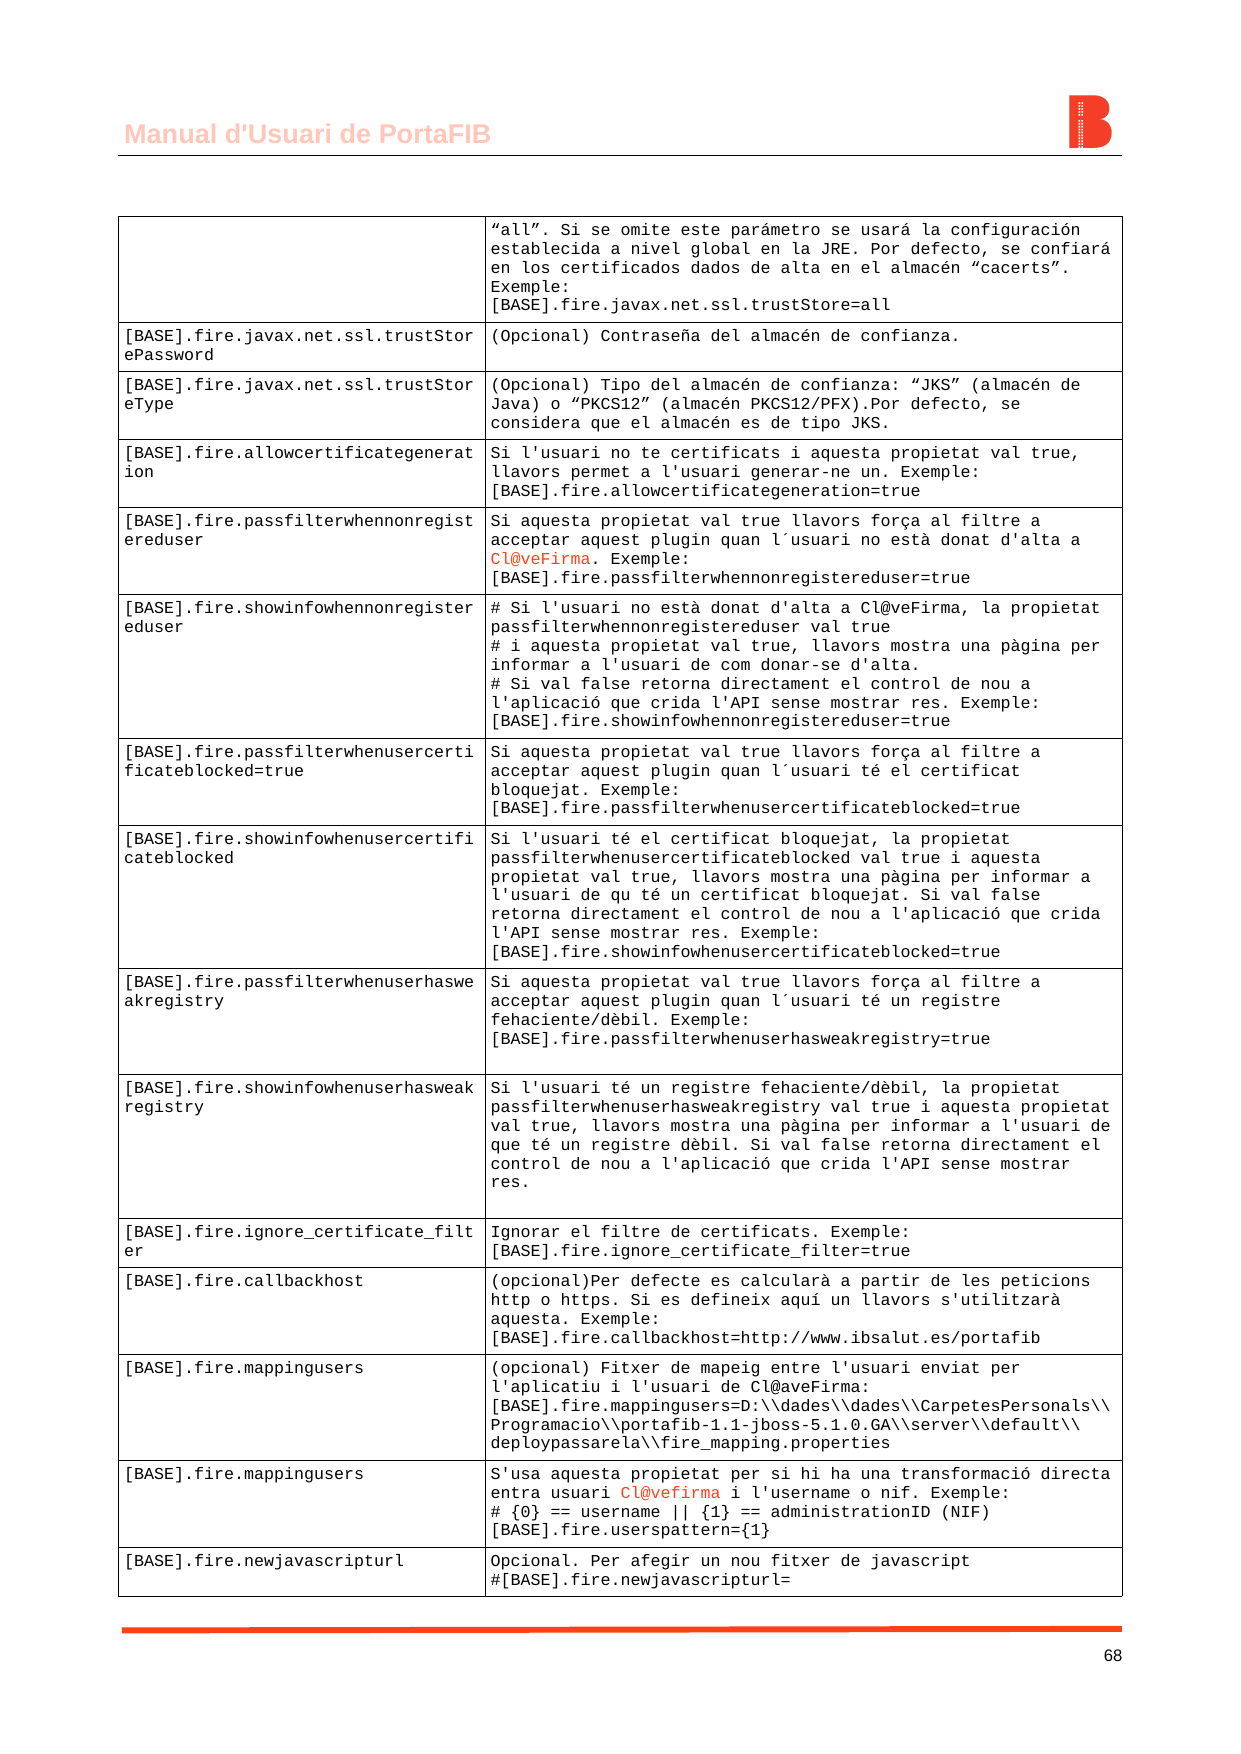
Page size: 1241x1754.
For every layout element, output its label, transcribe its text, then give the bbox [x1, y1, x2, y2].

table_cell [BASE].fire.javax.net.ssl.trustStoreType [119, 372, 485, 439]
table_cell Si aquesta propietat val true llavors força al filtre a acceptar aquest plugin quan l´usuari té el certificat bloquejat. Exemple: [BASE].fire.passfilterwhenusercertificateblocked=true [486, 739, 1122, 824]
table_cell Si aquesta propietat val true llavors força al filtre a acceptar aquest plugin quan l´usuari té un registre fehaciente/dèbil. Exemple: [BASE].fire.passfilterwhenuserhasweakregistry=true [486, 969, 1122, 1074]
table_cell [BASE].fire.passfilterwhenuserhasweakregistry [119, 969, 485, 1074]
table_cell (opcional) Fitxer de mapeig entre l'usuari enviat per l'aplicatiu i l'usuari de Cl@aveFirma: [BASE].fire.mappingusers=D:\\dades\\dades\\CarpetesPersonals\\Programacio\\portafib-1.1-jboss-5.1.0.GA\\server\\default\\deploypassarela\\fire_mapping.properties [486, 1355, 1122, 1459]
table_cell [BASE].fire.javax.net.ssl.trustStorePassword [119, 323, 485, 371]
table_cell [BASE].fire.ignore_certificate_filter [119, 1219, 485, 1267]
table_cell [119, 217, 485, 322]
picture [1063, 94, 1117, 150]
table_cell [BASE].fire.showinfowhenusercertificateblocked [119, 826, 485, 968]
table_cell S'usa aquesta propietat per si hi ha una transformació directa entra usuari Cl@vefirma i l'username o nif. Exemple: # {0} == username || {1} == administrationID (NIF) [BASE].fire.userspattern={1} [486, 1461, 1122, 1547]
table_cell [BASE].fire.callbackhost [119, 1268, 485, 1354]
table_cell [BASE].fire.newjavascripturl [119, 1548, 485, 1596]
table_cell [BASE].fire.showinfowhennonregistereduser [119, 595, 485, 738]
table_cell Ignorar el filtre de certificats. Exemple: [BASE].fire.ignore_certificate_filter=true [486, 1219, 1122, 1267]
table_cell Si aquesta propietat val true llavors força al filtre a acceptar aquest plugin quan l´usuari no està donat d'alta a Cl@veFirma. Exemple: [BASE].fire.passfilterwhennonregistereduser=true [486, 508, 1122, 594]
table_cell Opcional. Per afegir un nou fitxer de javascript #[BASE].fire.newjavascripturl= [486, 1548, 1122, 1596]
table_cell # Si l'usuari no està donat d'alta a Cl@veFirma, la propietat passfilterwhennonregistereduser val true # i aquesta propietat val true, llavors mostra una pàgina per informar a l'usuari de com donar-se d'alta. # Si val false retorna directament el control de nou a l'aplicació que crida l'API sense mostrar res. Exemple: [BASE].fire.showinfowhennonregistereduser=true [486, 595, 1122, 738]
table_cell [BASE].fire.allowcertificategeneration [119, 440, 485, 507]
table_cell (Opcional) Contraseña del almacén de confianza. [486, 323, 1122, 371]
table_cell Si l'usuari té el certificat bloquejat, la propietat passfilterwhenusercertificateblocked val true i aquesta propietat val true, llavors mostra una pàgina per informar a l'usuari de qu té un certificat bloquejat. Si val false retorna directament el control de nou a l'aplicació que crida l'API sense mostrar res. Exemple: [BASE].fire.showinfowhenusercertificateblocked=true [486, 826, 1122, 968]
table_cell [BASE].fire.passfilterwhennonregistereduser [119, 508, 485, 594]
table_cell (Opcional) Tipo del almacén de confianza: “JKS” (almacén de Java) o “PKCS12” (almacén PKCS12/PFX).Por defecto, se considera que el almacén es de tipo JKS. [486, 372, 1122, 439]
table_cell [BASE].fire.passfilterwhenusercertificateblocked=true [119, 739, 485, 824]
table_cell [BASE].fire.showinfowhenuserhasweakregistry [119, 1075, 485, 1217]
table_cell [BASE].fire.mappingusers [119, 1355, 485, 1459]
table_cell “all”. Si se omite este parámetro se usará la configuración establecida a nivel global en la JRE. Por defecto, se confiará en los certificados dados de alta en el almacén “cacerts”. Exemple: [BASE].fire.javax.net.ssl.trustStore=all [486, 217, 1122, 322]
table_cell (opcional)Per defecte es calcularà a partir de les peticions http o https. Si es defineix aquí un llavors s'utilitzarà aquesta. Exemple: [BASE].fire.callbackhost=http://www.ibsalut.es/portafib [486, 1268, 1122, 1354]
table_cell [BASE].fire.mappingusers [119, 1461, 485, 1547]
table_cell Si l'usuari té un registre fehaciente/dèbil, la propietat passfilterwhenuserhasweakregistry val true i aquesta propietat val true, llavors mostra una pàgina per informar a l'usuari de que té un registre dèbil. Si val false retorna directament el control de nou a l'aplicació que crida l'API sense mostrar res. [486, 1075, 1122, 1217]
table_cell Si l'usuari no te certificats i aquesta propietat val true, llavors permet a l'usuari generar-ne un. Exemple: [BASE].fire.allowcertificategeneration=true [486, 440, 1122, 507]
